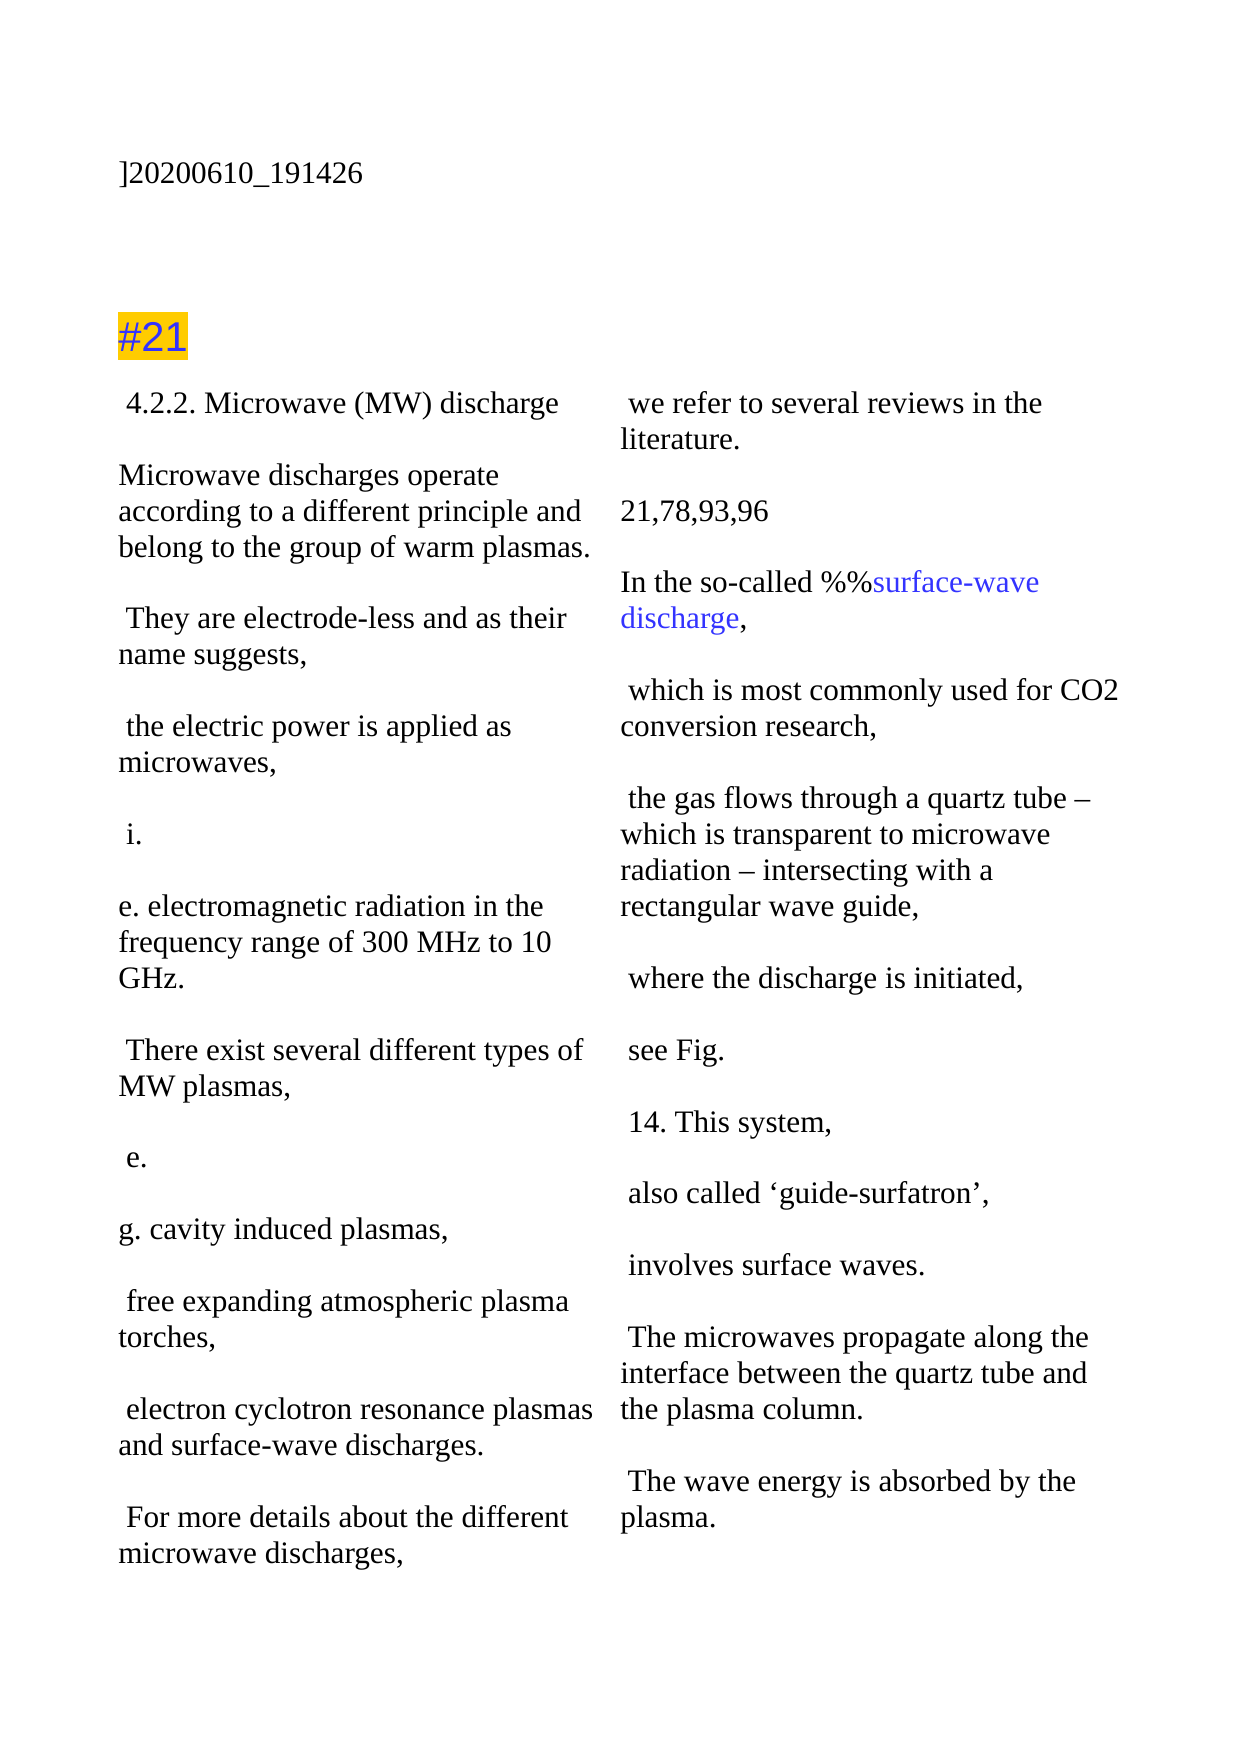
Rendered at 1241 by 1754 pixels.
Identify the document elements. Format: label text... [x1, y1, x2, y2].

text e. electromagnetic radiation in the frequency range of 300 MHz to 10 GHz. [118, 887, 620, 995]
text the gas flows through a quartz tube – which is transparent to microwave radiation – intersecting with a rectangular wave guide, [620, 779, 1122, 923]
text i. [118, 815, 620, 851]
text which is most commonly used for CO2 conversion research, [620, 672, 1122, 743]
text They are electrode-less and as their name suggests, [118, 600, 620, 672]
text also called ‘guide-surfatron’, [620, 1175, 1122, 1211]
text In the so-called %%surface-wave discharge, [620, 564, 1122, 636]
text The microwaves propagate along the interface between the quartz tube and the plasma column. [620, 1318, 1122, 1426]
text electron cyclotron resonance plasmas and surface-wave discharges. [118, 1390, 620, 1462]
text #21 [118, 312, 1122, 360]
text 21,78,93,96 [620, 492, 1122, 528]
text e. [118, 1139, 620, 1175]
text ]20200610_191426 [118, 154, 1122, 190]
text 14. This system, [620, 1103, 1122, 1139]
text involves surface waves. [620, 1247, 1122, 1282]
text see Fig. [620, 1031, 1122, 1067]
text the electric power is applied as microwaves, [118, 707, 620, 779]
text free expanding atmospheric plasma torches, [118, 1282, 620, 1354]
text 4.2.2. Microwave (MW) discharge [118, 384, 620, 420]
text The wave energy is absorbed by the plasma. [620, 1462, 1122, 1534]
text There exist several different types of MW plasmas, [118, 1031, 620, 1103]
text For more details about the different microwave discharges, [118, 1498, 620, 1570]
text where the discharge is initiated, [620, 959, 1122, 995]
text we refer to several reviews in the literature. [620, 384, 1122, 456]
text g. cavity induced plasmas, [118, 1211, 620, 1247]
text Microwave discharges operate according to a different principle and belong to the group of warm plasmas. [118, 456, 620, 564]
